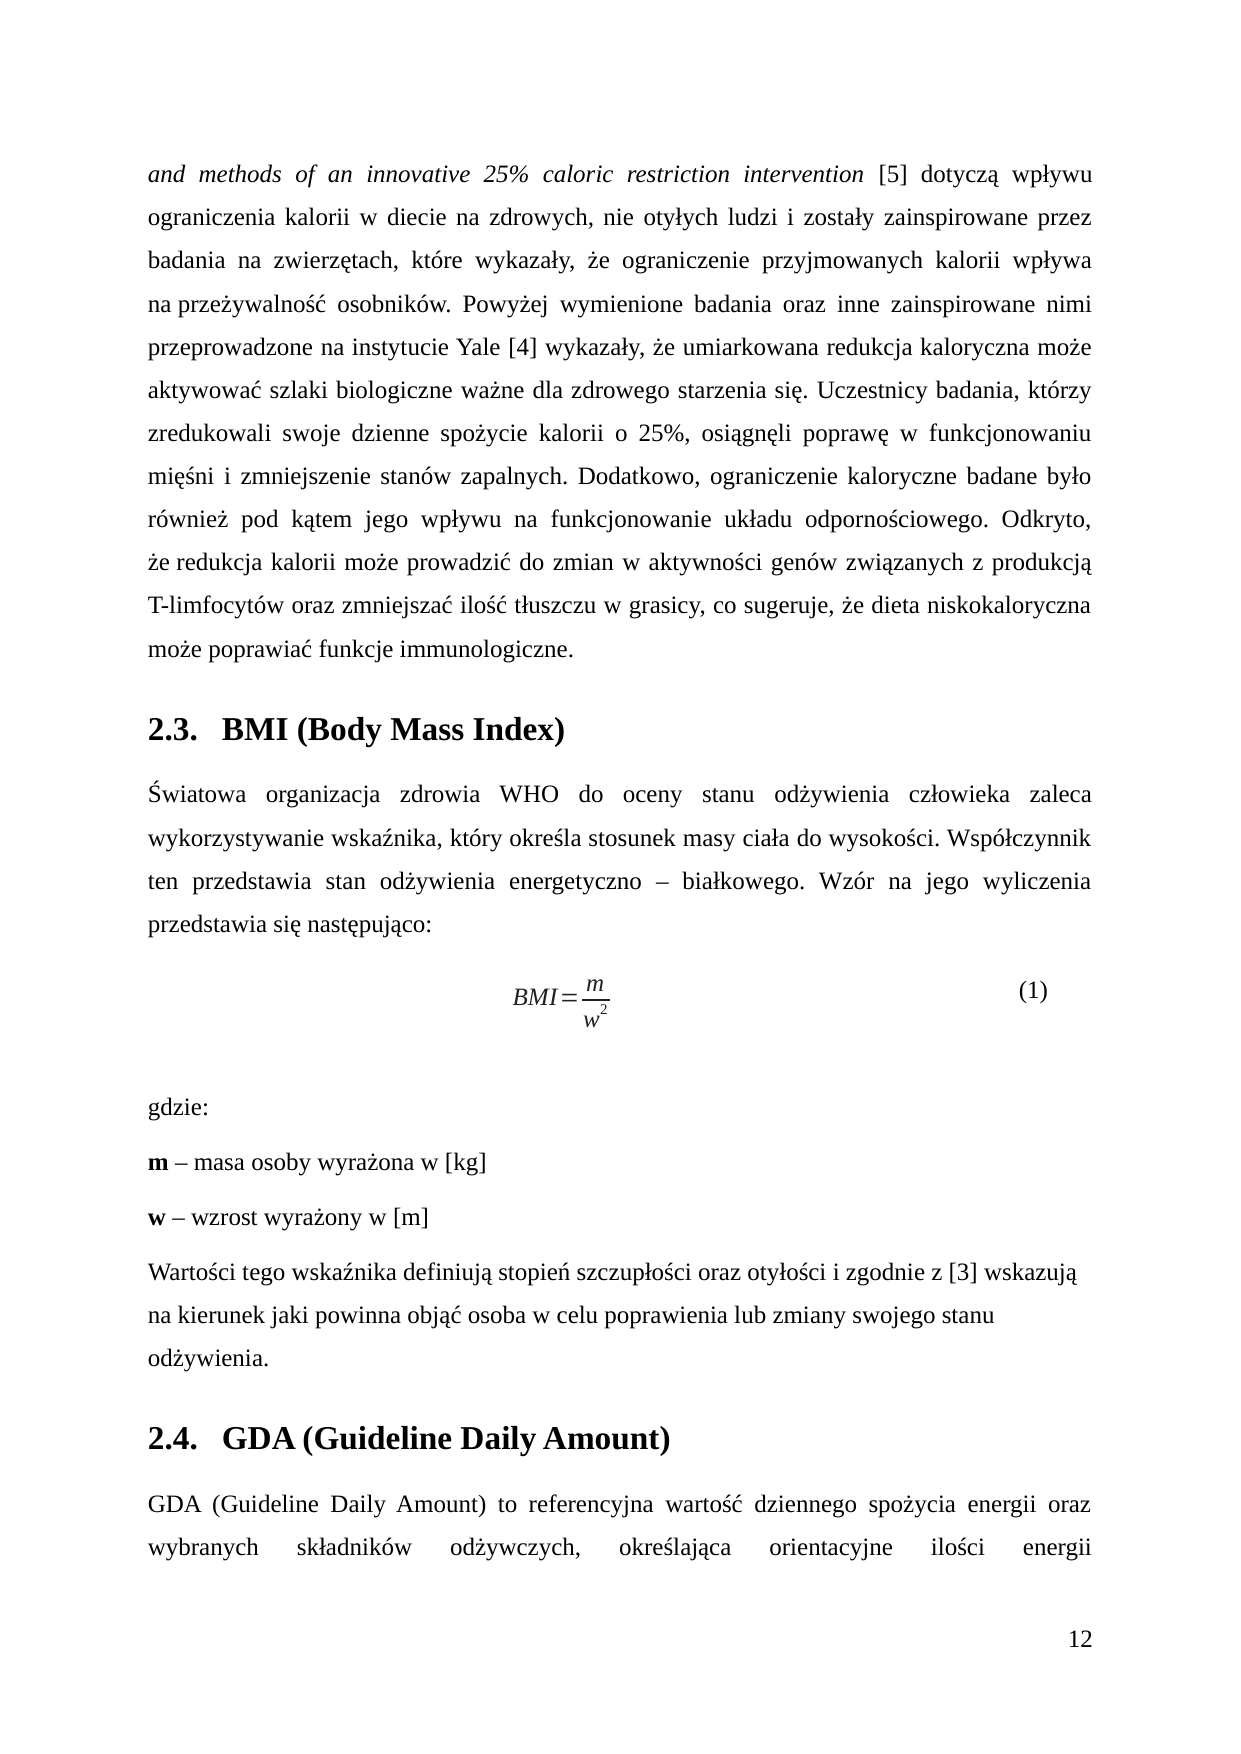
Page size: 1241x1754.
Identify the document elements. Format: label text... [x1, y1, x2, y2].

text GDA (Guideline Daily Amount) to referencyjna wartość dziennego spożycia energii oraz wybranych składników odżywczych, określająca orientacyjne ilości energii [148, 1489, 1092, 1561]
subtitle GDA (Guideline Daily Amount) [148, 1419, 1092, 1457]
table_header (1) [974, 964, 1092, 1041]
text and methods of an innovative 25% caloric restriction intervention [5] dotyczą wpływu ograniczenia kalorii w diecie na zdrowych, nie otyłych ludzi i zostały zainspirowane przez badania na zwierzętach, które wykazały, że ograniczenie przyjmowanych kalorii wpływa na przeżywalność osobników. Powyżej wymienione badania oraz inne zainspirowane nimi przeprowadzone na instytucie Yale [4] wykazały, że umiarkowana redukcja kaloryczna może aktywować szlaki biologiczne ważne dla zdrowego starzenia się. Uczestnicy badania, którzy zredukowali swoje dzienne spożycie kalorii o 25%, osiągnęli poprawę w funkcjonowaniu mięśni i zmniejszenie stanów zapalnych. Dodatkowo, ograniczenie kaloryczne badane było również pod kątem jego wpływu na funkcjonowanie układu odpornościowego. Odkryto, że redukcja kalorii może prowadzić do zmian w aktywności genów związanych z produkcją T-limfocytów oraz zmniejszać ilość tłuszczu w grasicy, co sugeruje, że dieta niskokaloryczna może poprawiać funkcje immunologiczne. [148, 159, 1092, 662]
text w – wzrost wyrażony w [m] [148, 1202, 1092, 1231]
subtitle BMI (Body Mass Index) [148, 709, 1092, 748]
text gdzie: [148, 1092, 1092, 1121]
text Wartości tego wskaźnika definiują stopień szczupłości oraz otyłości i zgodnie z [3] wskazują na kierunek jaki powinna objąć osoba w celu poprawienia lub zmiany swojego stanu odżywienia. [148, 1257, 1092, 1372]
table_header [148, 964, 974, 1041]
text m – masa osoby wyrażona w [kg] [148, 1147, 1092, 1176]
text Światowa organizacja zdrowia WHO do oceny stanu odżywienia człowieka zaleca wykorzystywanie wskaźnika, który określa stosunek masy ciała do wysokości. Współczynnik ten przedstawia stan odżywienia energetyczno – białkowego. Wzór na jego wyliczenia przedstawia się następująco: [148, 779, 1092, 938]
